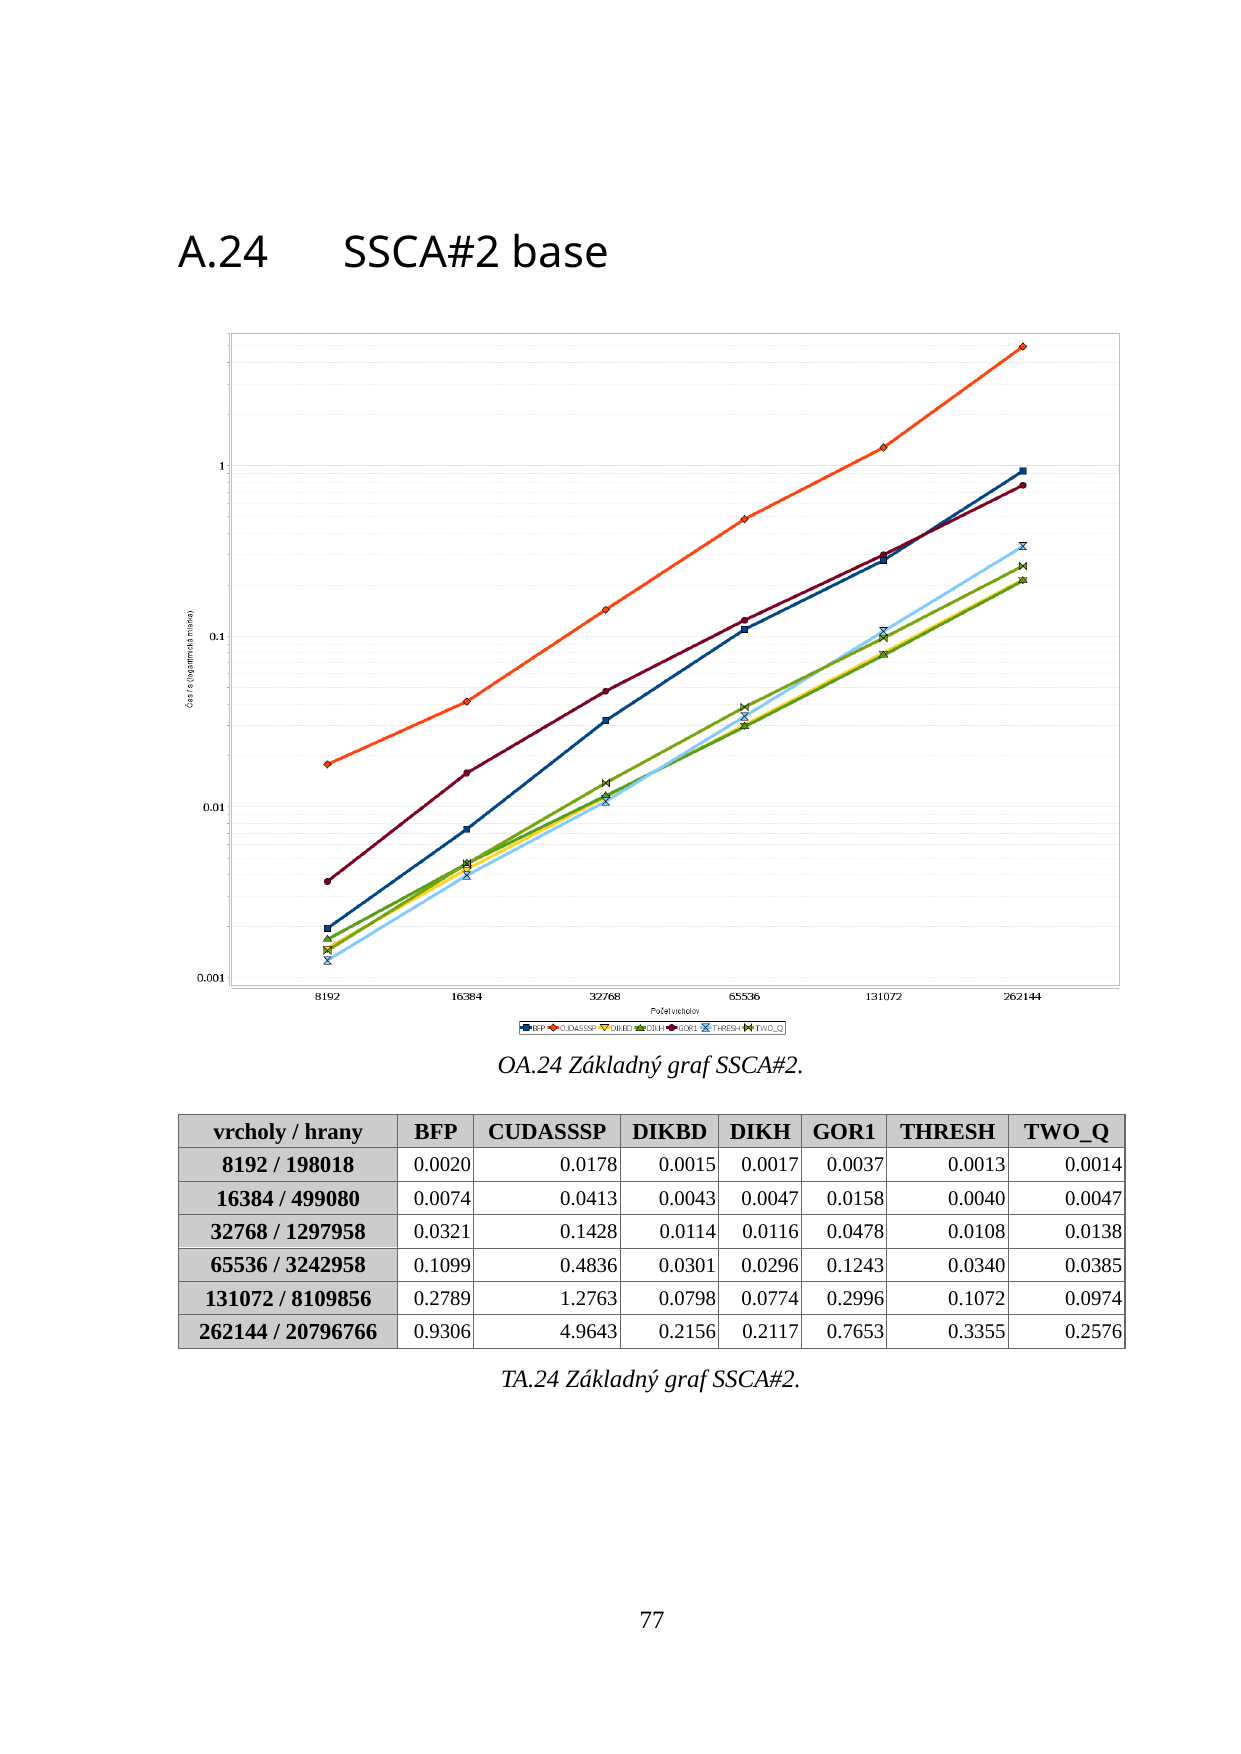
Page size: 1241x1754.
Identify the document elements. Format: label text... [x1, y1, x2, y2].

table_header CUDASSSP [474, 1115, 620, 1147]
table_cell 0.0974 [1009, 1282, 1124, 1314]
table_cell 0.0020 [398, 1148, 473, 1181]
table_cell 0.0774 [719, 1282, 801, 1314]
table_cell 0.0798 [621, 1282, 718, 1314]
table_cell 1.2763 [474, 1282, 620, 1314]
table_header DIKH [719, 1115, 801, 1147]
table_cell 0.0037 [802, 1148, 886, 1181]
table_cell 0.0047 [1009, 1182, 1124, 1214]
table_header THRESH [887, 1115, 1008, 1147]
table_cell 0.0178 [474, 1148, 620, 1181]
table_cell 0.0296 [719, 1249, 801, 1281]
table_header vrcholy / hrany [179, 1115, 397, 1147]
table_cell 0.0385 [1009, 1249, 1124, 1281]
table_cell 0.2789 [398, 1282, 473, 1314]
table_header BFP [398, 1115, 473, 1147]
table_cell 0.1072 [887, 1282, 1008, 1314]
text OA.24 Základný graf SSCA#2. [178, 1035, 1125, 1079]
table_cell 262144 / 20796766 [179, 1315, 397, 1348]
table_cell 0.0158 [802, 1182, 886, 1214]
table_cell 0.2156 [621, 1315, 718, 1348]
table_cell 0.9306 [398, 1315, 473, 1348]
table_cell 0.2117 [719, 1315, 801, 1348]
table_header TWO_Q [1009, 1115, 1124, 1147]
subtitle SSCA#2 base [178, 221, 1125, 280]
table_cell 0.0413 [474, 1182, 620, 1214]
table_cell 0.0043 [621, 1182, 718, 1214]
table_cell 0.0015 [621, 1148, 718, 1181]
text TA.24 Základný graf SSCA#2. [178, 1364, 1125, 1392]
table_cell 0.2996 [802, 1282, 886, 1314]
table_cell 4.9643 [474, 1315, 620, 1348]
table_cell 0.0321 [398, 1215, 473, 1247]
picture [178, 325, 1125, 1035]
table_cell 0.0014 [1009, 1148, 1124, 1181]
table_cell 65536 / 3242958 [179, 1249, 397, 1281]
table_cell 0.0138 [1009, 1215, 1124, 1247]
table_cell 0.0114 [621, 1215, 718, 1247]
table_cell 0.0013 [887, 1148, 1008, 1181]
table_cell 32768 / 1297958 [179, 1215, 397, 1247]
text [178, 295, 1125, 325]
table_cell 0.0340 [887, 1249, 1008, 1281]
table_cell 0.1428 [474, 1215, 620, 1247]
table_cell 0.1243 [802, 1249, 886, 1281]
table_cell 0.0017 [719, 1148, 801, 1181]
table_cell 0.0301 [621, 1249, 718, 1281]
table_cell 0.0108 [887, 1215, 1008, 1247]
table_cell 0.0478 [802, 1215, 886, 1247]
table_cell 0.4836 [474, 1249, 620, 1281]
table_cell 0.0074 [398, 1182, 473, 1214]
table_cell 0.0047 [719, 1182, 801, 1214]
table_cell 0.3355 [887, 1315, 1008, 1348]
table_cell 131072 / 8109856 [179, 1282, 397, 1314]
table_cell 0.0116 [719, 1215, 801, 1247]
table_cell 8192 / 198018 [179, 1148, 397, 1181]
table_cell 0.7653 [802, 1315, 886, 1348]
table_cell 0.0040 [887, 1182, 1008, 1214]
table_header DIKBD [621, 1115, 718, 1147]
table_cell 16384 / 499080 [179, 1182, 397, 1214]
table_cell 0.1099 [398, 1249, 473, 1281]
table_header GOR1 [802, 1115, 886, 1147]
table_cell 0.2576 [1009, 1315, 1124, 1348]
